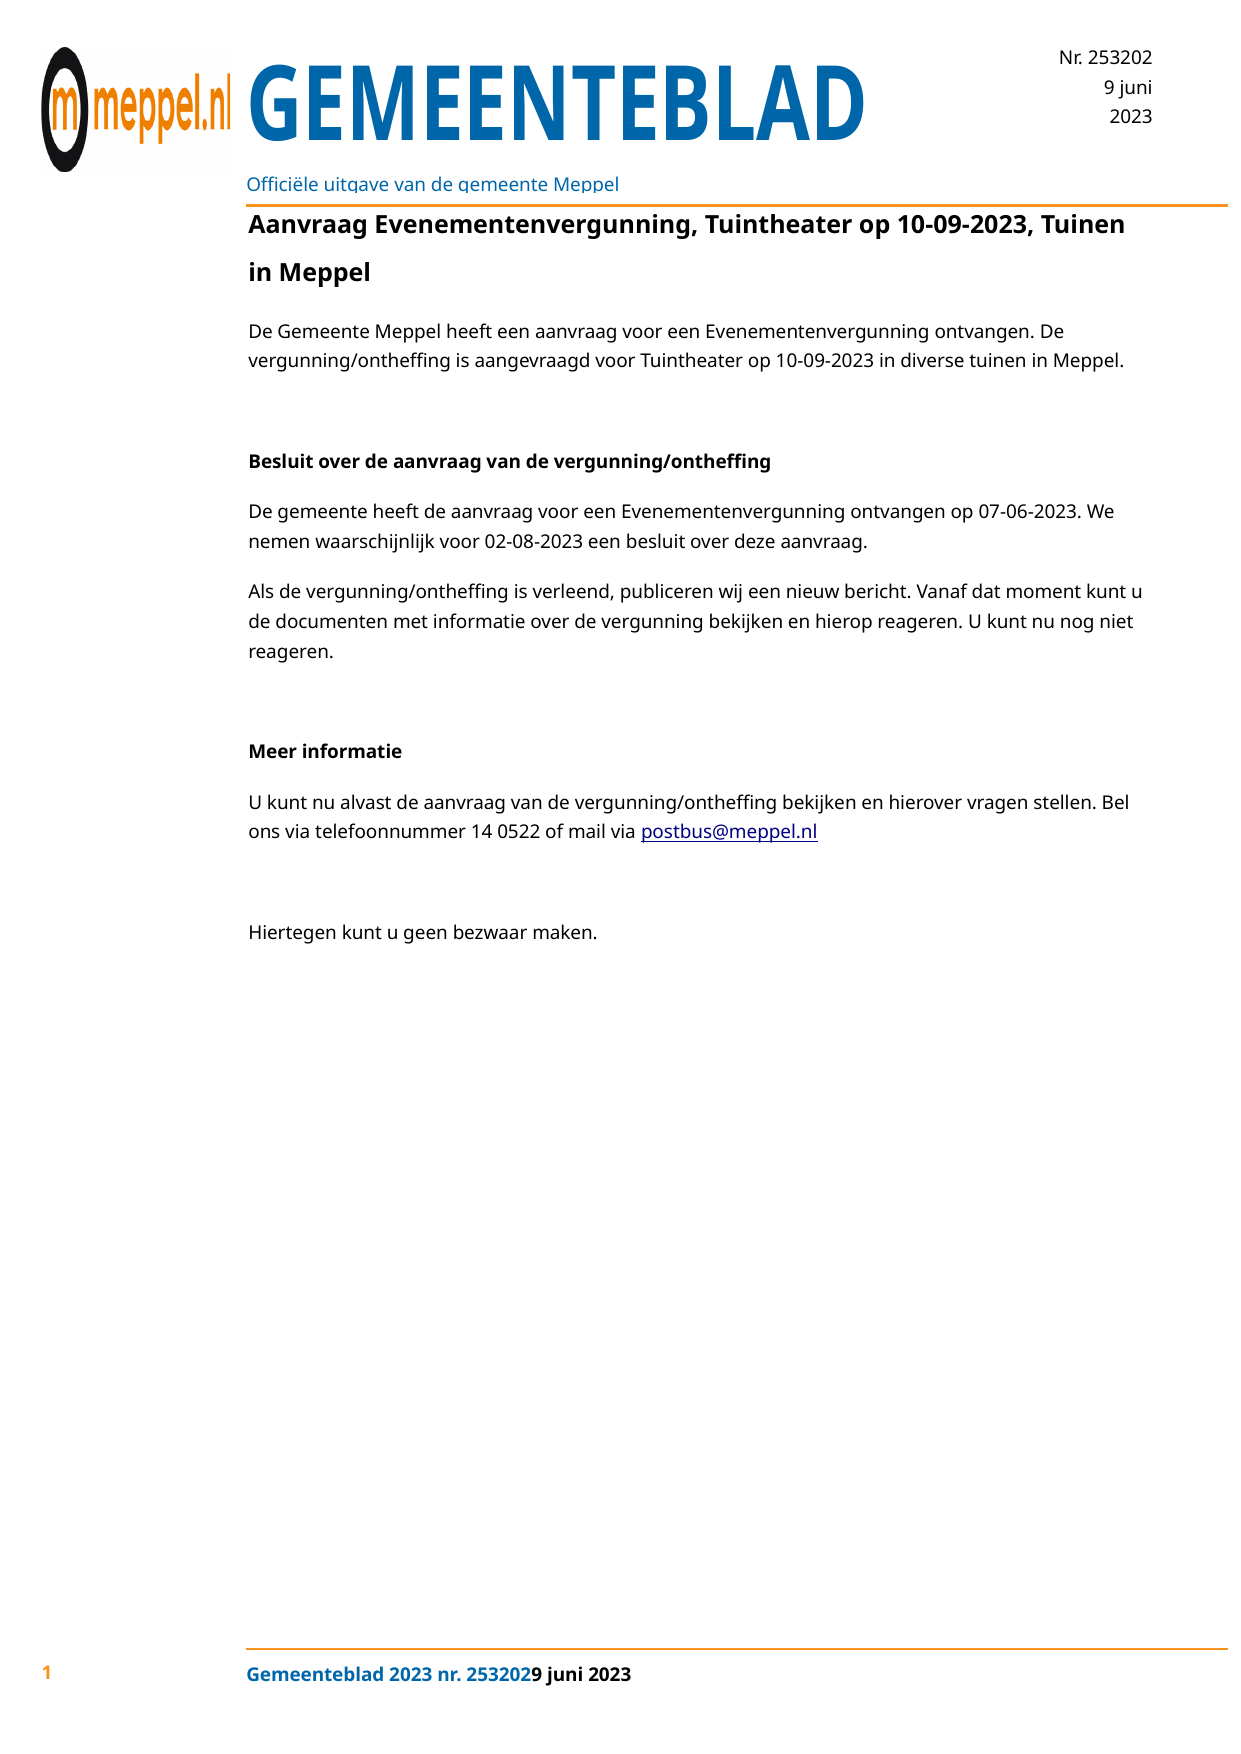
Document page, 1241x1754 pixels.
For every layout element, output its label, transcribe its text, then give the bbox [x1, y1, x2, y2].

text Meer informatie [248, 739, 1152, 764]
text Besluit over de aanvraag van de vergunning/ontheffing [248, 448, 1152, 474]
text De gemeente heeft de aanvraag voor een Evenementenvergunning ontvangen op 07-06-2023. We nemen waarschijnlijk voor 02-08-2023 een besluit over deze aanvraag. [248, 499, 1152, 554]
text Hiertegen kunt u geen bezwaar maken. [248, 919, 1152, 945]
picture [41, 47, 231, 172]
text Als de vergunning/ontheffing is verleend, publiceren wij een nieuw bericht. Vanaf dat moment kunt u de documenten met informatie over de vergunning bekijken en hierop reageren. U kunt nu nog niet reageren. [248, 579, 1152, 664]
text Aanvraag Evenementenvergunning, Tuintheater op 10-09-2023, Tuinen in Meppel [248, 207, 1152, 288]
text U kunt nu alvast de aanvraag van de vergunning/ontheffing bekijken en hierover vragen stellen. Bel ons via telefoonnummer 14 0522 of mail via postbus@meppel.nl [248, 789, 1152, 844]
text De Gemeente Meppel heeft een aanvraag voor een Evenementenvergunning ontvangen. De vergunning/ontheffing is aangevraagd voor Tuintheater op 10-09-2023 in diverse tuinen in Meppel. [248, 318, 1152, 373]
